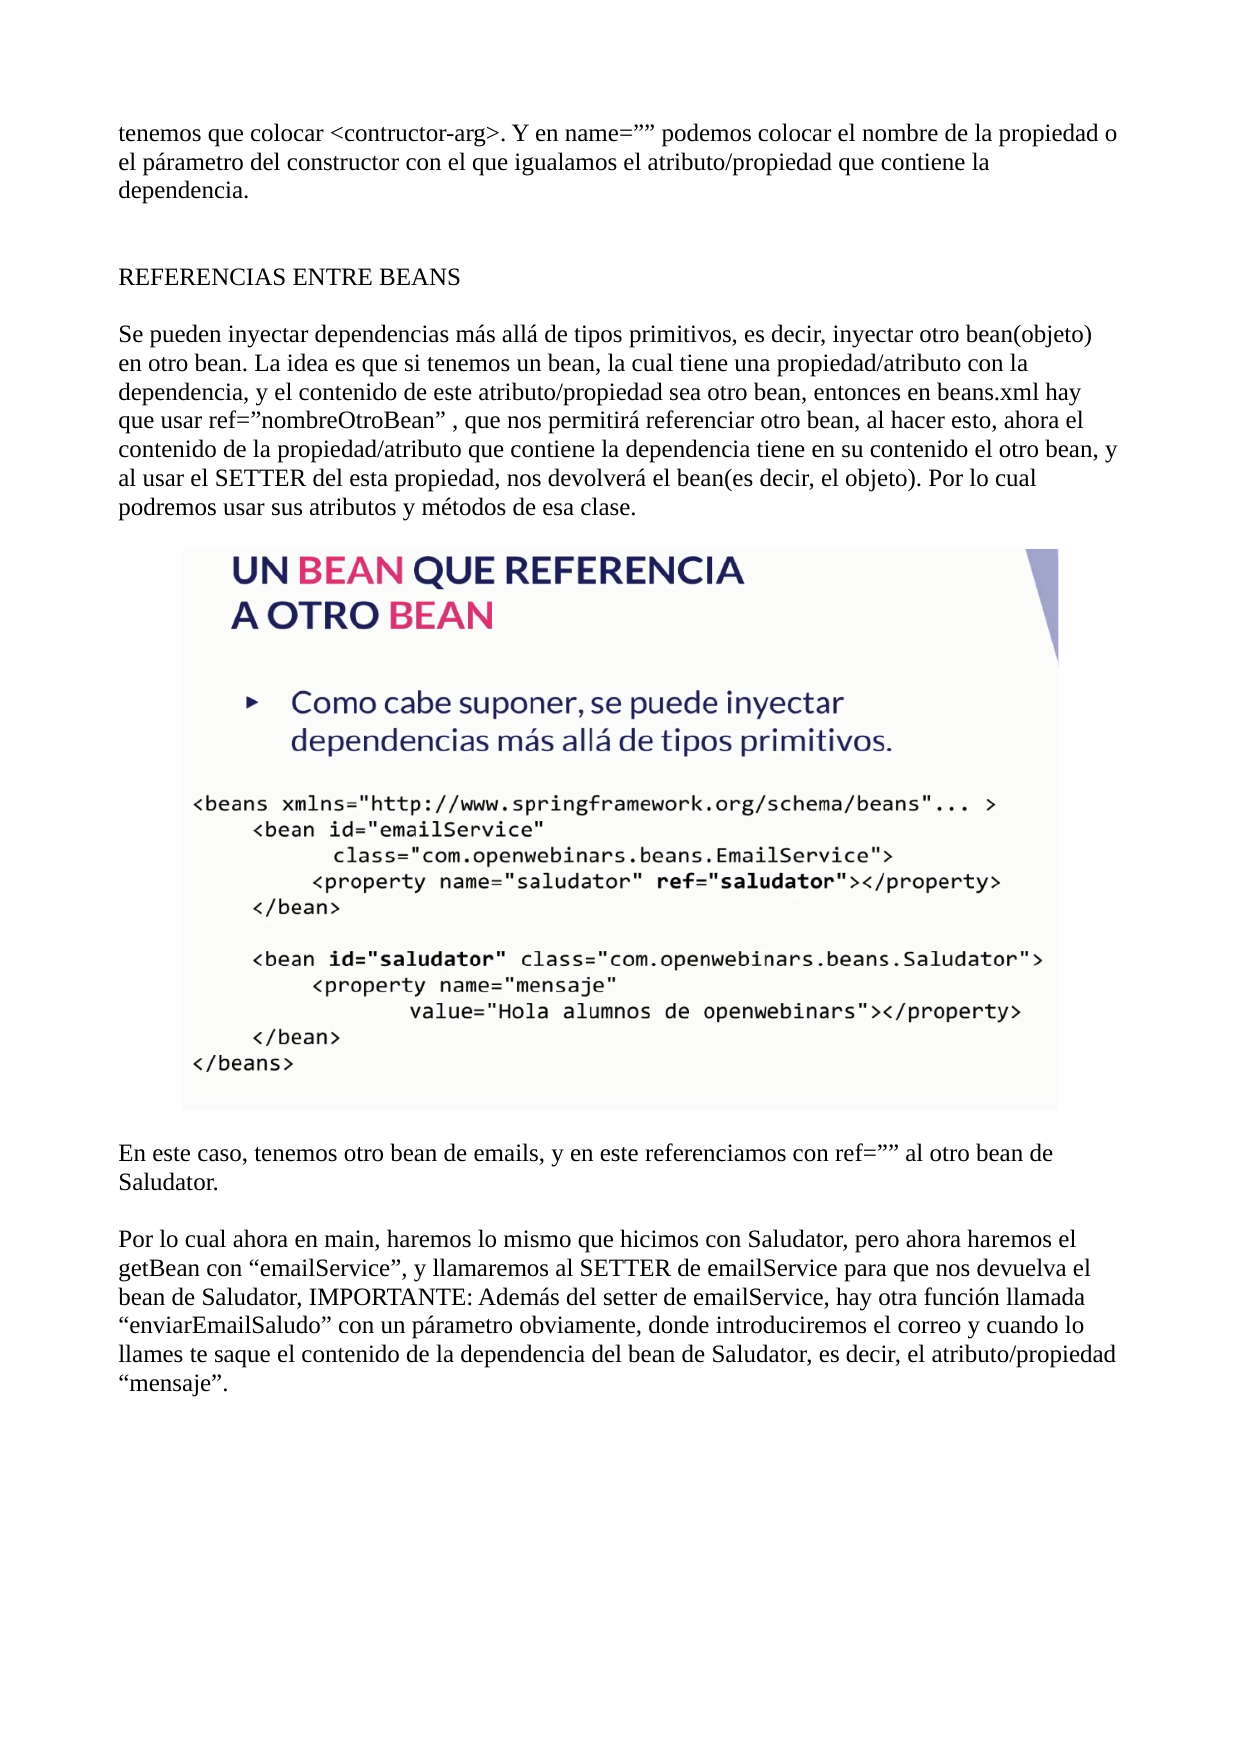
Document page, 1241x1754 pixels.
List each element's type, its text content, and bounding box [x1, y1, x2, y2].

text REFERENCIAS ENTRE BEANS [118, 262, 1122, 291]
text tenemos que colocar <contructor-arg>. Y en name=”” podemos colocar el nombre de la propiedad o el párametro del constructor con el que igualamos el atributo/propiedad que contiene la dependencia. [118, 118, 1122, 204]
text En este caso, tenemos otro bean de emails, y en este referenciamos con ref=”” al otro bean de Saludator. [118, 1138, 1122, 1196]
text Se pueden inyectar dependencias más allá de tipos primitivos, es decir, inyectar otro bean(objeto) en otro bean. La idea es que si tenemos un bean, la cual tiene una propiedad/atributo con la dependencia, y el contenido de este atributo/propiedad sea otro bean, entonces en beans.xml hay que usar ref=”nombreOtroBean” , que nos permitirá referenciar otro bean, al hacer esto, ahora el contenido de la propiedad/atributo que contiene la dependencia tiene en su contenido el otro bean, y al usar el SETTER del esta propiedad, nos devolverá el bean(es decir, el objeto). Por lo cual podremos usar sus atributos y métodos de esa clase. [118, 319, 1122, 521]
text Por lo cual ahora en main, haremos lo mismo que hicimos con Saludator, pero ahora haremos el getBean con “emailService”, y llamaremos al SETTER de emailService para que nos devuelva el bean de Saludator, IMPORTANTE: Además del setter de emailService, hay otra función llamada “enviarEmailSaludo” con un párametro obviamente, donde introduciremos el correo y cuando lo llames te saque el contenido de la dependencia del bean de Saludator, es decir, el atributo/propiedad “mensaje”. [118, 1224, 1122, 1397]
